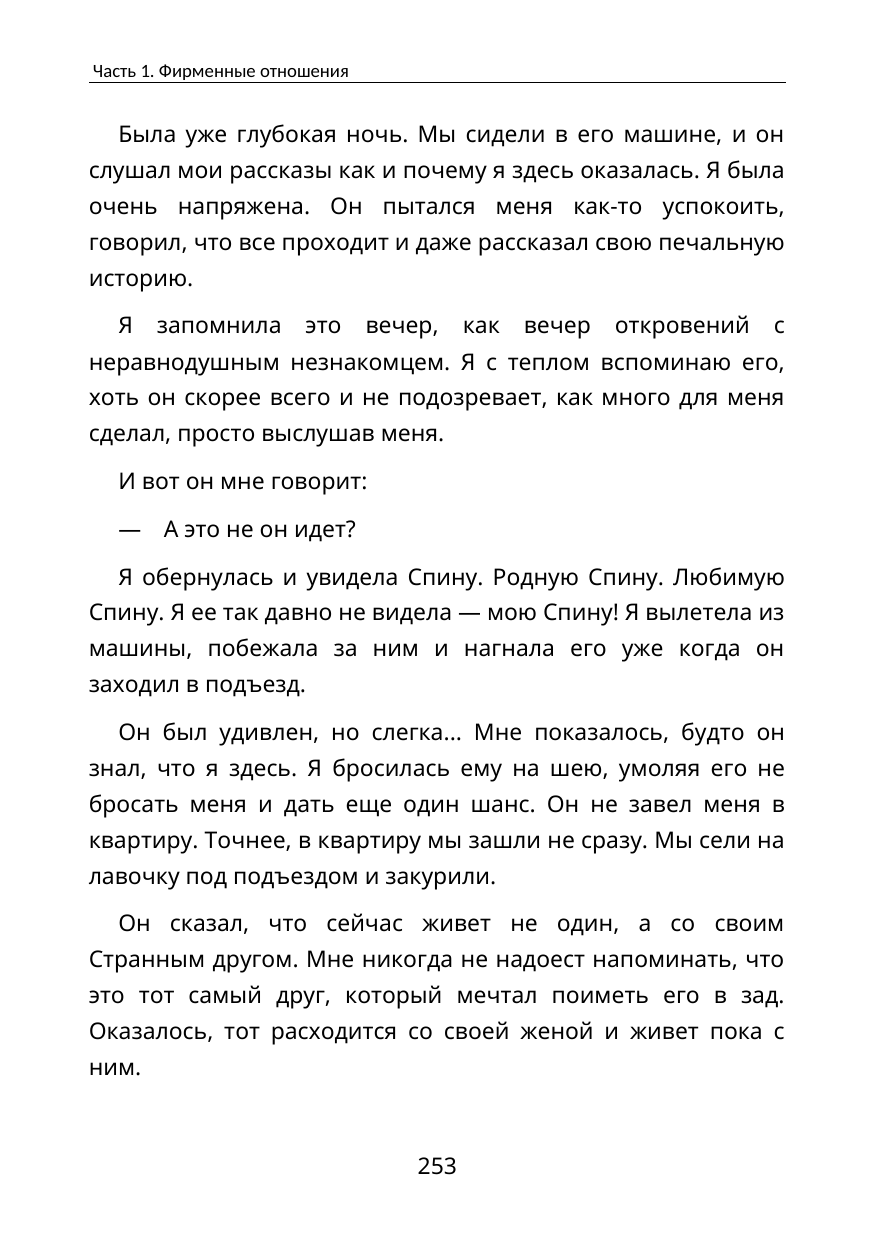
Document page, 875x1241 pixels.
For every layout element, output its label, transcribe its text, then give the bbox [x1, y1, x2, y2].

text Я обернулась и увидела Спину. Родную Спину. Любимую Спину. Я ее так давно не видела — мою Спину! Я вылетела из машины, побежала за ним и нагнала его уже когда он заходил в подъезд. [88, 560, 786, 699]
list А это не он идет? [88, 513, 786, 544]
text Была уже глубокая ночь. Мы сидели в его машине, и он слушал мои рассказы как и почему я здесь оказалась. Я была очень напряжена. Он пытался меня как-то успокоить, говорил, что все проходит и даже рассказал свою печальную историю. [88, 118, 786, 293]
text Он был удивлен, но слегка... Мне показалось, будто он знал, что я здесь. Я бросилась ему на шею, умоляя его не бросать меня и дать еще один шанс. Он не завел меня в квартиру. Точнее, в квартиру мы зашли не сразу. Мы сели на лавочку под подъездом и закурили. [88, 716, 786, 891]
text Я запомнила это вечер, как вечер откровений с неравнодушным незнакомцем. Я с теплом вспоминаю его, хоть он скорее всего и не подозревает, как много для меня сделал, просто выслушав меня. [88, 309, 786, 448]
text И вот он мне говорит: [88, 465, 786, 496]
text Он сказал, что сейчас живет не один, а со своим Странным другом. Мне никогда не надоест напоминать, что это тот самый друг, который мечтал поиметь его в зад. Оказалось, тот расходится со своей женой и живет пока с ним. [88, 907, 786, 1082]
